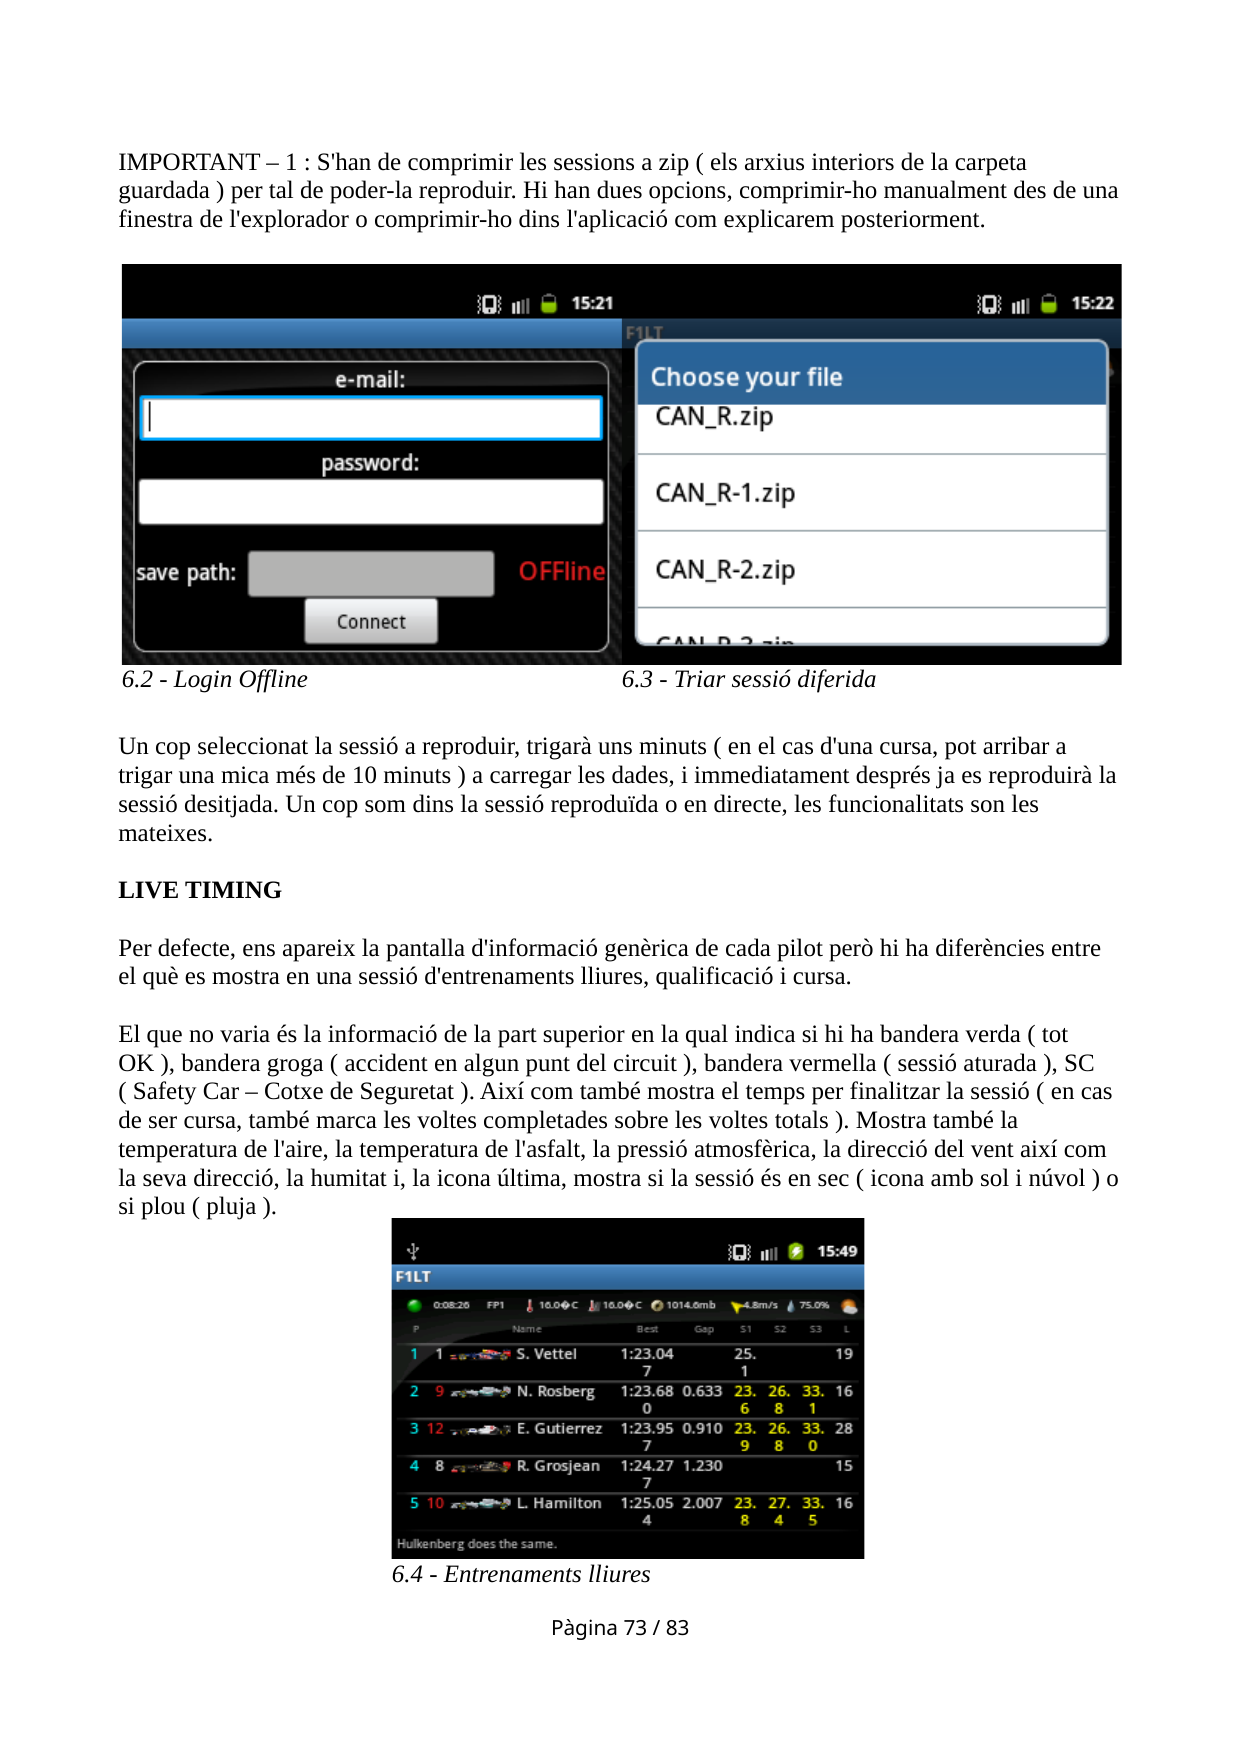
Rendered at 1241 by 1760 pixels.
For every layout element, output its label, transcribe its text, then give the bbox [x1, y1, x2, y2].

picture [391, 1218, 865, 1559]
text 6.3 - Triar sessió diferida [622, 665, 1122, 693]
text 6.2 - Login Offline [122, 665, 622, 693]
text LIVE TIMING [118, 875, 1122, 904]
text Un cop seleccionat la sessió a reproduir, trigarà uns minuts ( en el cas d'una cursa, pot arribar a trigar una mica més de 10 minuts ) a carregar les dades, i immediatament després ja es reproduirà la sessió desitjada. Un cop som dins la sessió reproduïda o en directe, les funcionalitats son les mateixes. [118, 731, 1122, 846]
picture [121, 264, 1122, 665]
text Per defecte, ens apareix la pantalla d'informació genèrica de cada pilot però hi ha diferències entre el què es mostra en una sessió d'entrenaments lliures, qualificació i cursa. [118, 933, 1122, 990]
text IMPORTANT – 1 : S'han de comprimir les sessions a zip ( els arxius interiors de la carpeta guardada ) per tal de poder-la reproduir. Hi han dues opcions, comprimir-ho manualment des de una finestra de l'explorador o comprimir-ho dins l'aplicació com explicarem posteriorment. [118, 147, 1122, 233]
text 6.4 - Entrenaments lliures [392, 1559, 864, 1587]
text El que no varia és la informació de la part superior en la qual indica si hi ha bandera verda ( tot OK ), bandera groga ( accident en algun punt del circuit ), bandera vermella ( sessió aturada ), SC ( Safety Car – Cotxe de Seguretat ). Així com també mostra el temps per finalitzar la sessió ( en cas de ser cursa, també marca les voltes completades sobre les voltes totals ). Mostra també la temperatura de l'aire, la temperatura de l'asfalt, la pressió atmosfèrica, la direcció del vent així com la seva direcció, la humitat i, la icona última, mostra si la sessió és en sec ( icona amb sol i núvol ) o si plou ( pluja ). [118, 1019, 1122, 1220]
